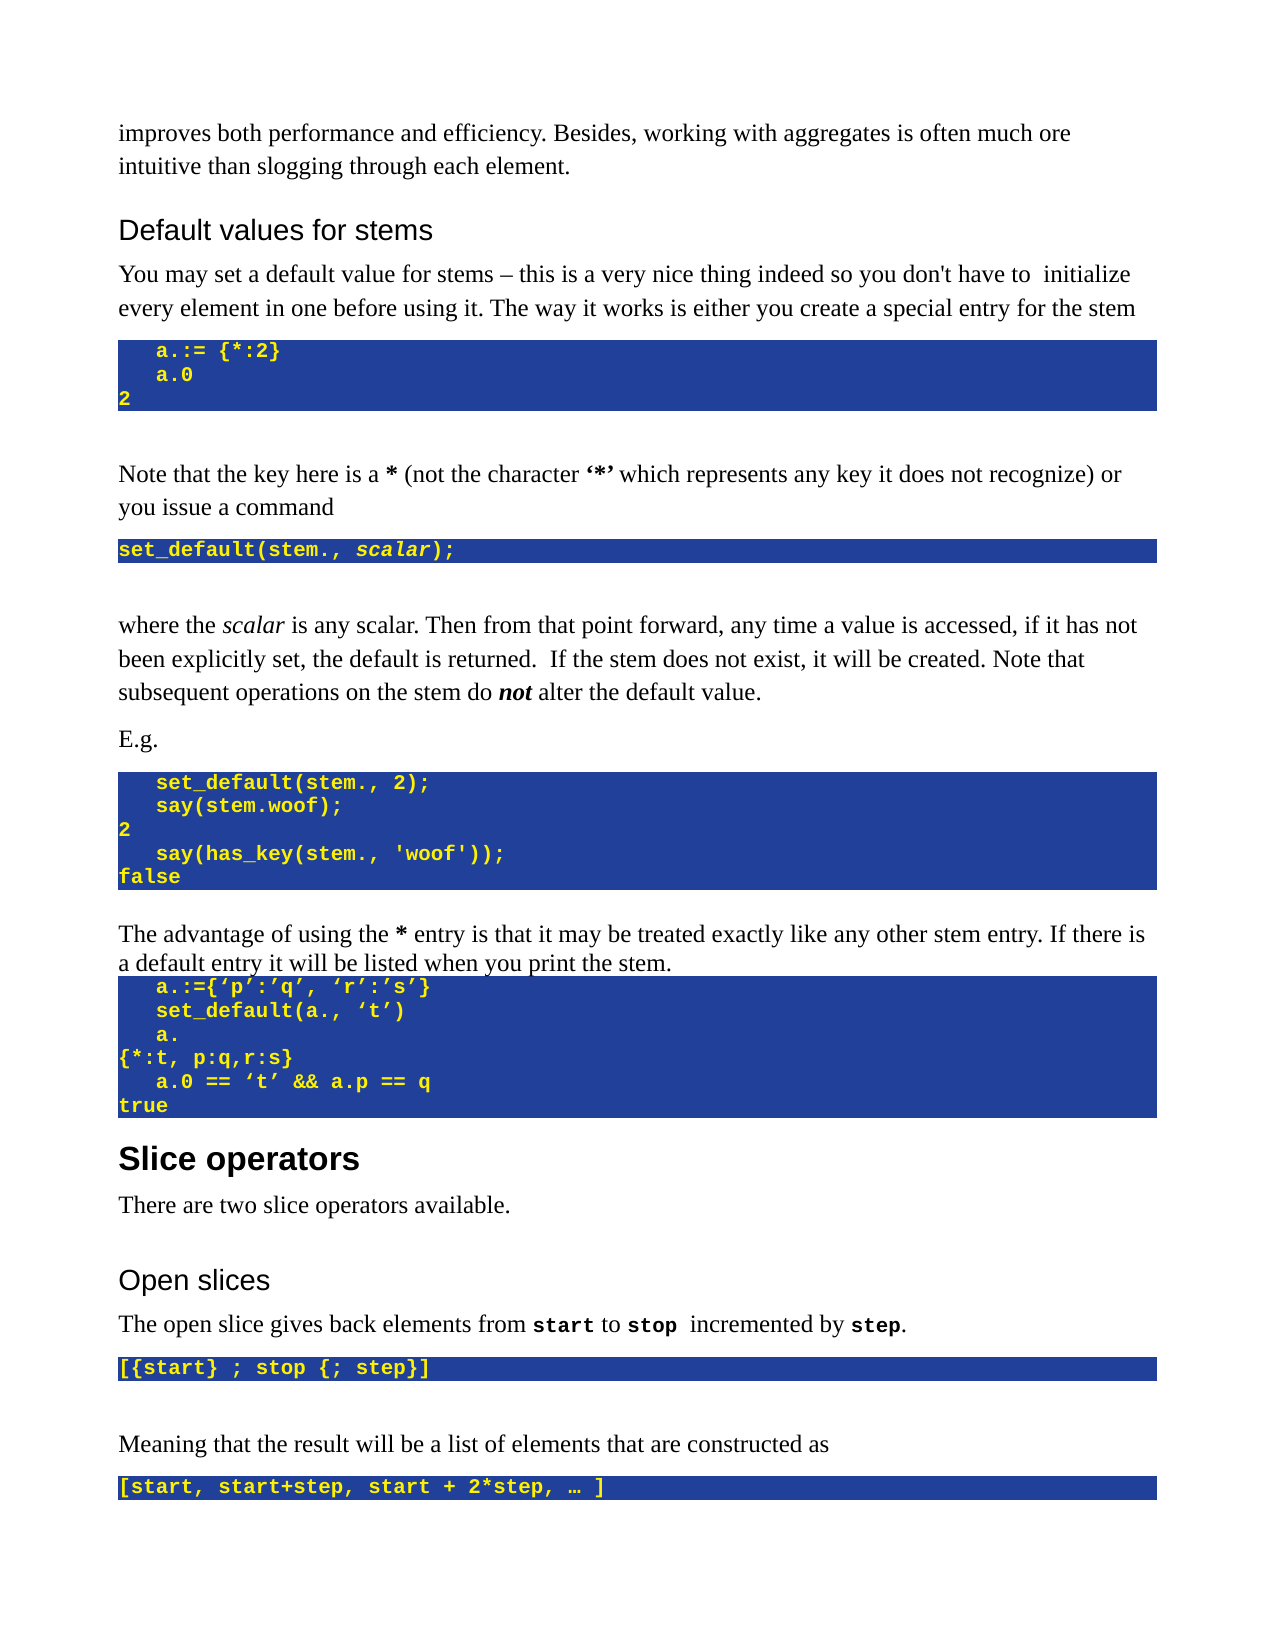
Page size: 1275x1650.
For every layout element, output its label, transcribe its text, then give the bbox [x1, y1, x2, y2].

text [{start} ; stop {; step}] [118, 1357, 1157, 1381]
text set_default(stem., scalar); [118, 539, 1157, 563]
text where the scalar is any scalar. Then from that point forward, any time a value is accessed, if it has not been explicitly set, the default is returned. If the stem does not exist, it will be created. Note that subsequent operations on the stem do not alter the default value. [118, 611, 1157, 705]
text Note that the key here is a * (not the character ‘*’ which represents any key it does not recognize) or you issue a command [118, 459, 1157, 521]
text a. [118, 1024, 1157, 1047]
text {*:t, p:q,r:s} [118, 1047, 1157, 1071]
text You may set a default value for stems – this is a very nice thing indeed so you don't have to initialize every element in one before using it. The way it works is either you create a special entry for the stem [118, 259, 1157, 321]
subtitle Slice operators [118, 1139, 1157, 1178]
text improves both performance and efficiency. Besides, working with aggregates is often much ore intuitive than slogging through each element. [118, 118, 1157, 180]
text [start, start+step, start + 2*step, … ] [118, 1476, 1157, 1500]
text say(has_key(stem., 'woof')); [118, 843, 1157, 866]
text The open slice gives back elements from start to stop incremented by step. [118, 1309, 1157, 1338]
text E.g. [118, 724, 1157, 753]
text a.:={‘p’:’q’, ‘r’:’s’} [118, 976, 1157, 1000]
text Meaning that the result will be a list of elements that are constructed as [118, 1429, 1157, 1457]
subtitle Default values for stems [118, 213, 1157, 247]
text say(stem.woof); [118, 796, 1157, 819]
text set_default(stem., 2); [118, 772, 1157, 796]
text a.:= {*:2} [118, 340, 1157, 364]
text 2 [118, 819, 1157, 843]
text a.0 == ‘t’ && a.p == q [118, 1071, 1157, 1094]
subtitle Open slices [118, 1263, 1157, 1296]
text The advantage of using the * entry is that it may be treated exactly like any other stem entry. If there is a default entry it will be listed when you print the stem. [118, 919, 1157, 976]
text set_default(a., ‘t’) [118, 1000, 1157, 1024]
text a.0 [118, 364, 1157, 387]
text There are two slice operators available. [118, 1190, 1157, 1219]
text 2 [118, 387, 1157, 411]
text true [118, 1094, 1157, 1118]
text false [118, 866, 1157, 890]
